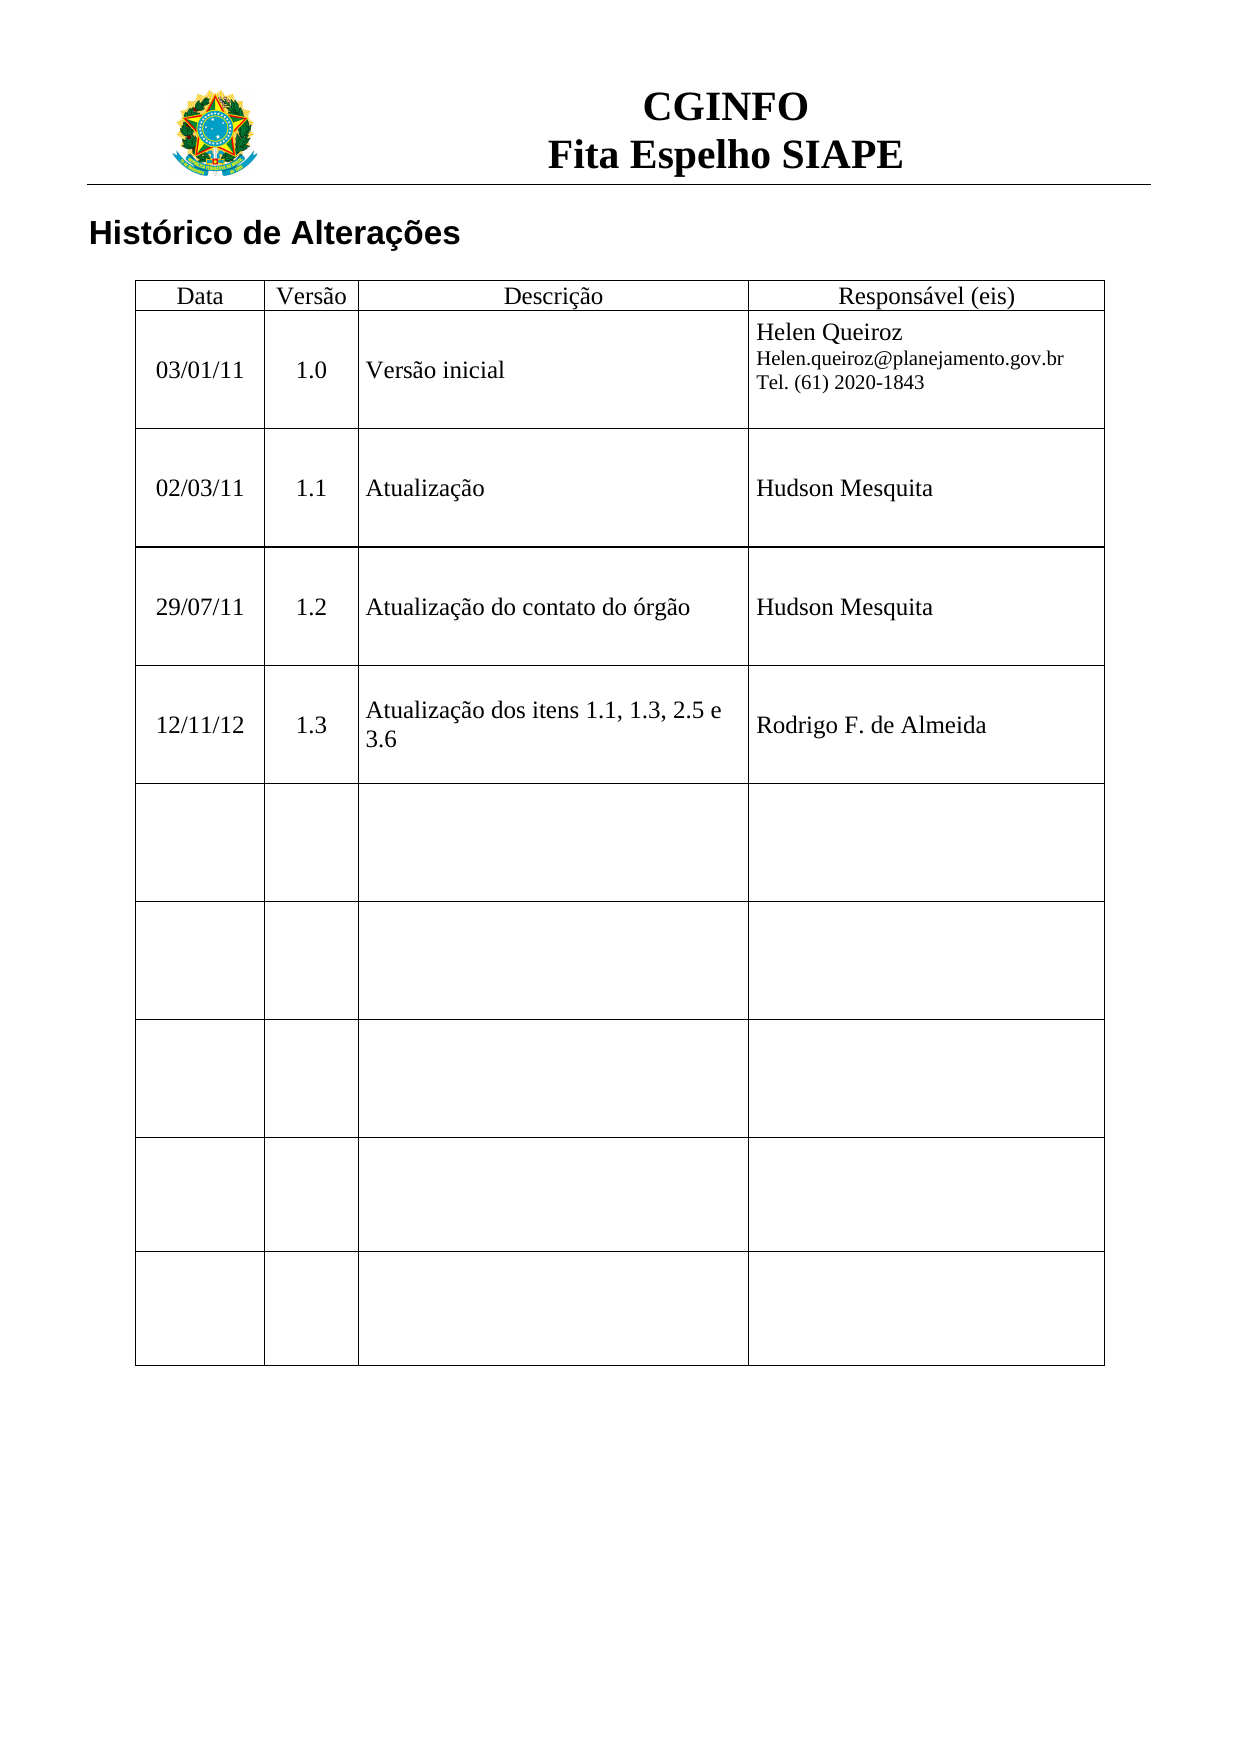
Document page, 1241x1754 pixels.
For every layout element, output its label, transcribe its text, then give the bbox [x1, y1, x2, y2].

table_cell Hudson Mesquita [749, 548, 1104, 664]
table_cell [359, 1138, 748, 1251]
table_cell [136, 1020, 264, 1137]
table_cell [136, 1252, 264, 1364]
table_cell [359, 902, 748, 1019]
table_cell [136, 784, 264, 901]
table_cell Versão inicial [359, 311, 748, 428]
table_cell [749, 784, 1104, 901]
table_cell [359, 1020, 748, 1137]
table_cell [136, 902, 264, 1019]
table_cell 1.0 [265, 311, 358, 428]
table_cell [749, 1020, 1104, 1137]
table_cell [265, 1138, 358, 1251]
table_cell 29/07/11 [136, 548, 264, 664]
table_cell 1.2 [265, 548, 358, 664]
table_cell 01/03/11 [136, 311, 264, 428]
table_header Responsável (eis) [749, 281, 1104, 310]
table_cell [265, 1252, 358, 1364]
table_header Data [136, 281, 264, 310]
table_cell Atualização [359, 429, 748, 546]
table_cell Atualização dos itens 1.1, 1.3, 2.5 e 3.6 [359, 666, 748, 783]
table_header Descrição [359, 281, 748, 310]
table_cell 12/11/12 [136, 666, 264, 783]
table_cell [749, 1252, 1104, 1364]
table_cell Rodrigo F. de Almeida [749, 666, 1104, 783]
table_cell [359, 784, 748, 901]
table_cell Helen Queiroz Helen.queiroz@planejamento.gov.br Tel. (61) 2020-1843 [749, 311, 1104, 428]
table_cell [749, 1138, 1104, 1251]
picture [172, 90, 258, 176]
table_cell Hudson Mesquita [749, 429, 1104, 546]
table_cell [136, 1138, 264, 1251]
table_cell Atualização do contato do órgão [359, 548, 748, 664]
table_cell 1.1 [265, 429, 358, 546]
picture [230, 156, 258, 176]
table_cell 1.3 [265, 666, 358, 783]
table_header Versão [265, 281, 358, 310]
table_cell [265, 784, 358, 901]
table_cell [359, 1252, 748, 1364]
table_cell [265, 902, 358, 1019]
table_cell [265, 1020, 358, 1137]
text Histórico de Alterações [89, 213, 1151, 252]
table_cell 02/03/11 [136, 429, 264, 546]
table_cell [749, 902, 1104, 1019]
